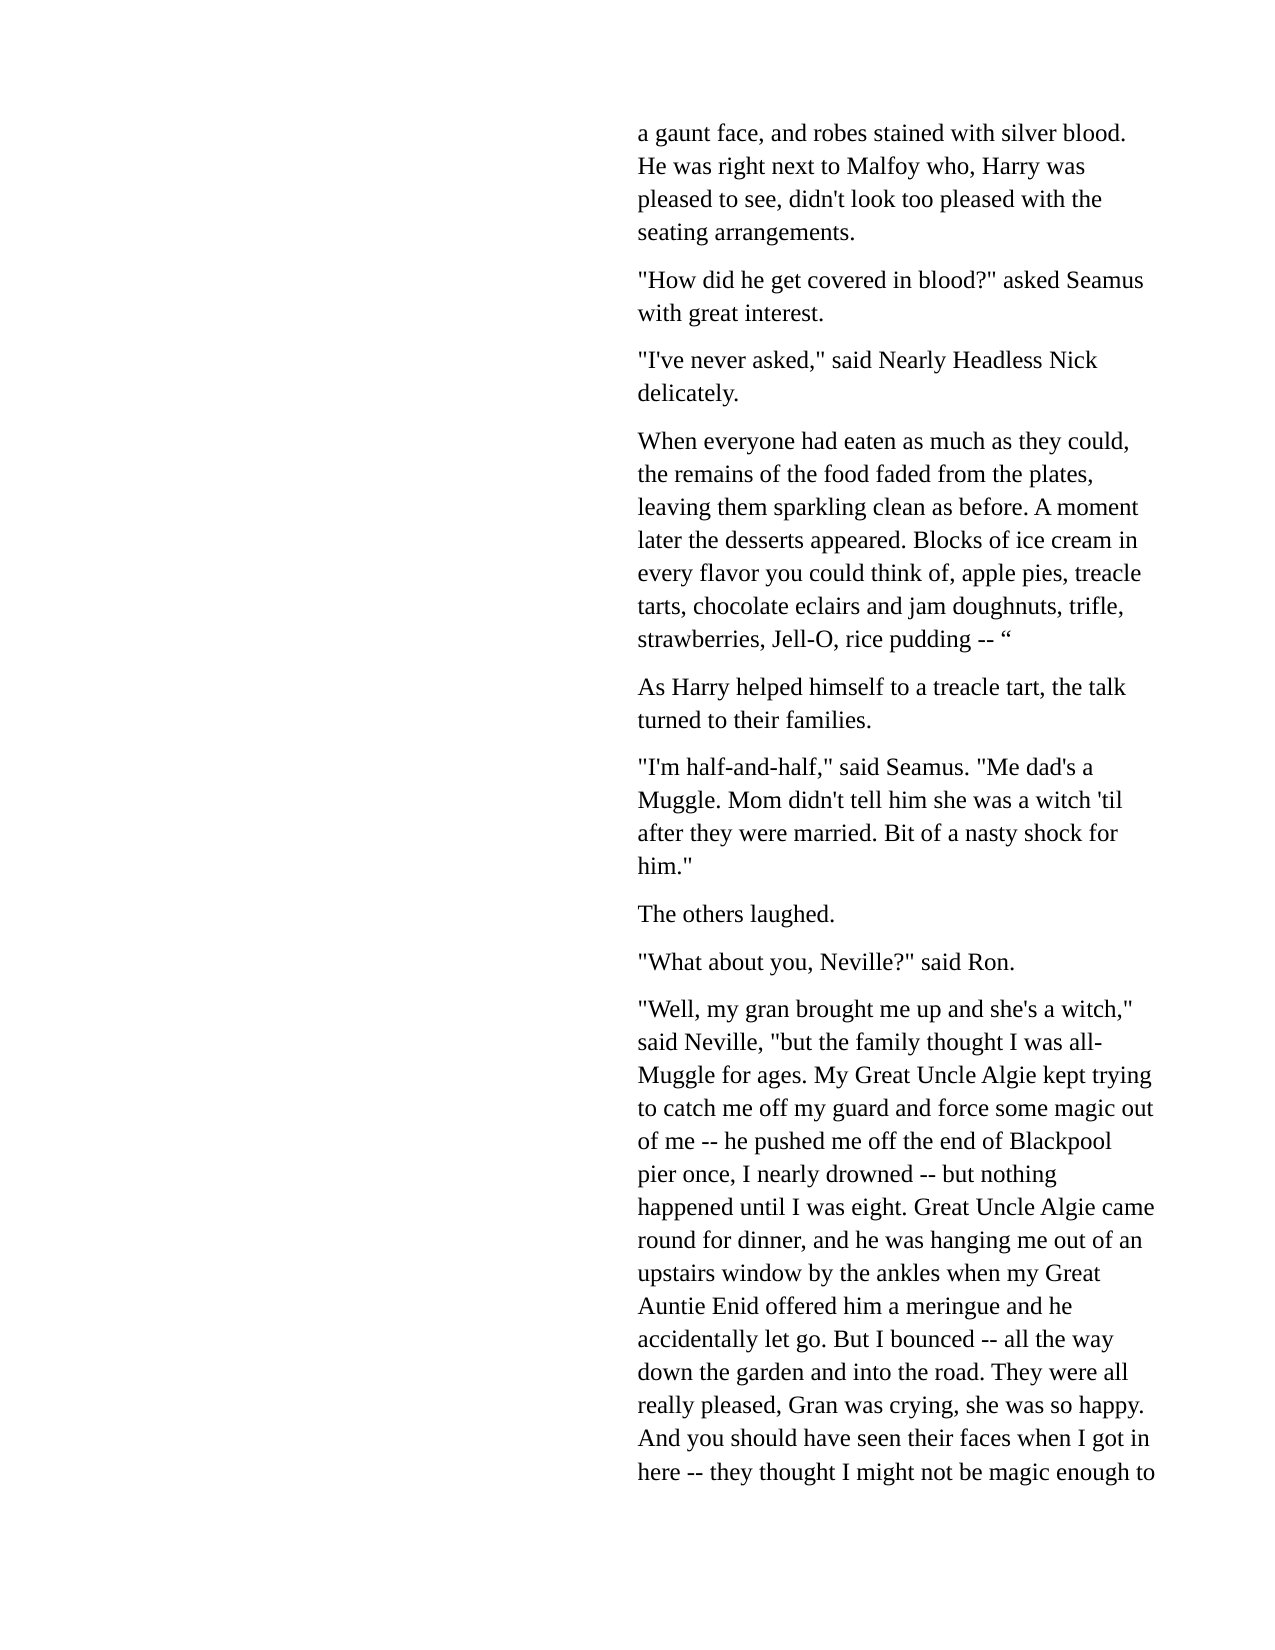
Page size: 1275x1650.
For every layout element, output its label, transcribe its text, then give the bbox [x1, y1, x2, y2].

table_cell [118, 345, 637, 426]
table_cell When everyone had eaten as much as they could, the remains of the food faded from the plates, leaving them sparkling clean as before. A moment later the desserts appeared. Blocks of ice cream in every flavor you could think of, apple pies, treacle tarts, chocolate eclairs and jam doughnuts, trifle, strawberries, Jell-O, rice pudding -- “ [638, 426, 1157, 672]
table_cell a gaunt face, and robes stained with silver blood. He was right next to Malfoy who, Harry was pleased to see, didn't look too pleased with the seating arrangements. [638, 118, 1157, 265]
table_cell [118, 672, 637, 752]
table_cell "I'm half-and-half," said Seamus. "Me dad's a Muggle. Mom didn't tell him she was a witch 'til after they were married. Bit of a nasty shock for him." [638, 753, 1157, 899]
table_cell "I've never asked," said Nearly Headless Nick delicately. [638, 345, 1157, 426]
table_cell [118, 947, 637, 994]
table_cell "Well, my gran brought me up and she's a witch," said Neville, "but the family thought I was all- Muggle for ages. My Great Uncle Algie kept trying to catch me off my guard and force some magic out of me -- he pushed me off the end of Blackpool pier once, I nearly drowned -- but nothing happened until I was eight. Great Uncle Algie came round for dinner, and he was hanging me out of an upstairs window by the ankles when my Great Auntie Enid offered him a meringue and he accidentally let go. But I bounced -- all the way down the garden and into the road. They were all really pleased, Gran was crying, she was so happy. And you should have seen their faces when I got in here -- they thought I might not be magic enough to [638, 994, 1157, 1485]
table_cell The others laughed. [638, 899, 1157, 947]
table_cell As Harry helped himself to a treacle tart, the talk turned to their families. [638, 672, 1157, 752]
table_cell [118, 118, 637, 265]
table_cell [118, 899, 637, 947]
table_cell "How did he get covered in blood?" asked Seamus with great interest. [638, 265, 1157, 345]
table_cell [118, 426, 637, 672]
table_cell [118, 265, 637, 345]
table_cell [118, 753, 637, 899]
table_cell "What about you, Neville?" said Ron. [638, 947, 1157, 994]
table_cell [118, 994, 637, 1485]
